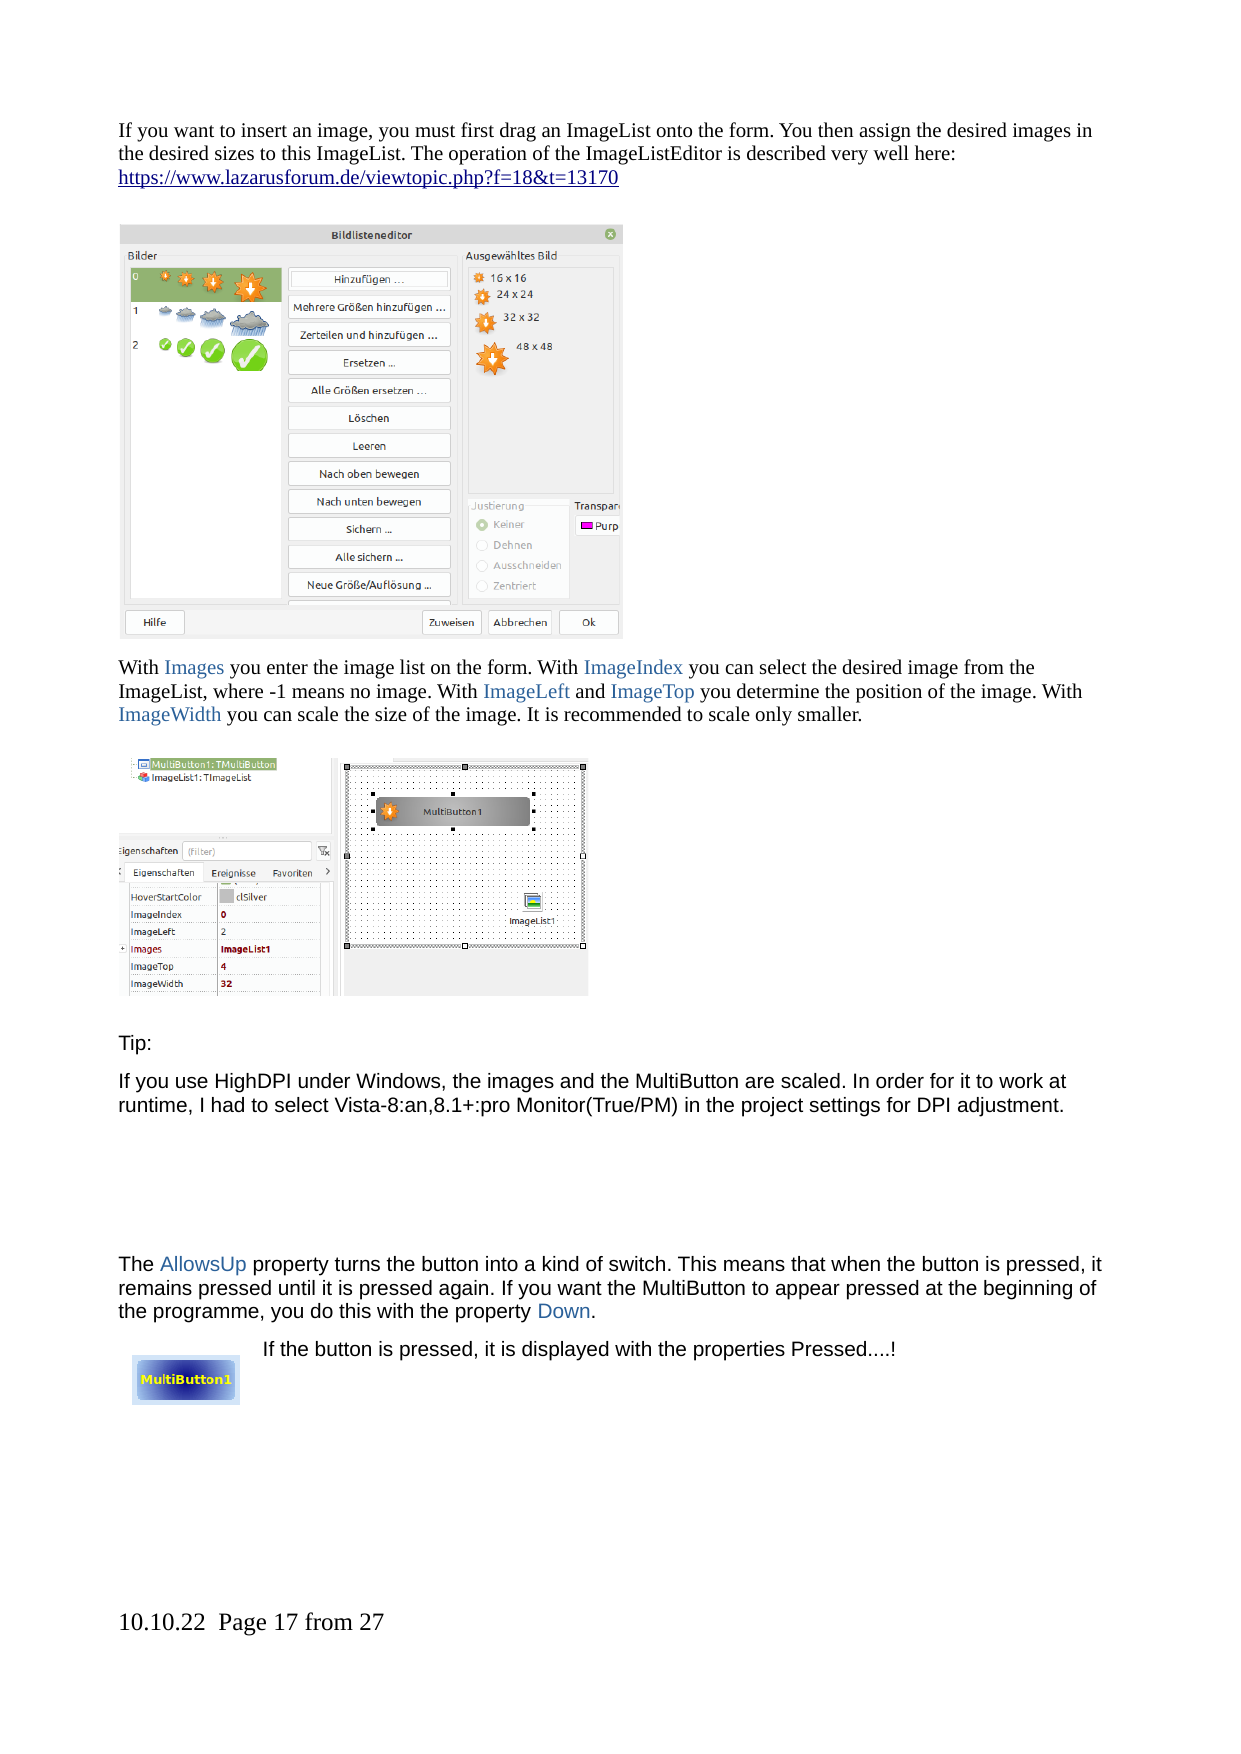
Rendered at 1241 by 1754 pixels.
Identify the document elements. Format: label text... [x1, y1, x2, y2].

picture [119, 224, 623, 639]
text The AllowsUp property turns the button into a kind of switch. This means that when the button is pressed, it remains pressed until it is pressed again. If you want the MultiButton to appear pressed at the beginning of the programme, you do this with the property Down. [118, 1252, 1122, 1323]
picture [119, 758, 589, 996]
text Tip: [118, 1032, 1122, 1056]
text If you want to insert an image, you must first drag an ImageList onto the form. You then assign the desired images in the desired sizes to this ImageList. The operation of the ImageListEditor is described very well here: https://www.lazarusforum.de/viewtopic.php?f=18&t=13170 [118, 118, 1122, 189]
text If the button is pressed, it is displayed with the properties Pressed....! [118, 1338, 1122, 1362]
text With Images you enter the image list on the form. With ImageIndex you can select the desired image from the ImageList, where -1 means no image. With ImageLeft and ImageTop you determine the position of the image. With ImageWidth you can scale the size of the image. It is recommended to scale only smaller. [118, 656, 1122, 727]
text If you use HighDPI under Windows, the images and the MultiButton are scaled. In order for it to work at runtime, I had to select Vista-8:an,8.1+:pro Monitor(True/PM) in the project settings for DPI adjustment. [118, 1070, 1122, 1141]
picture [120, 1345, 251, 1412]
